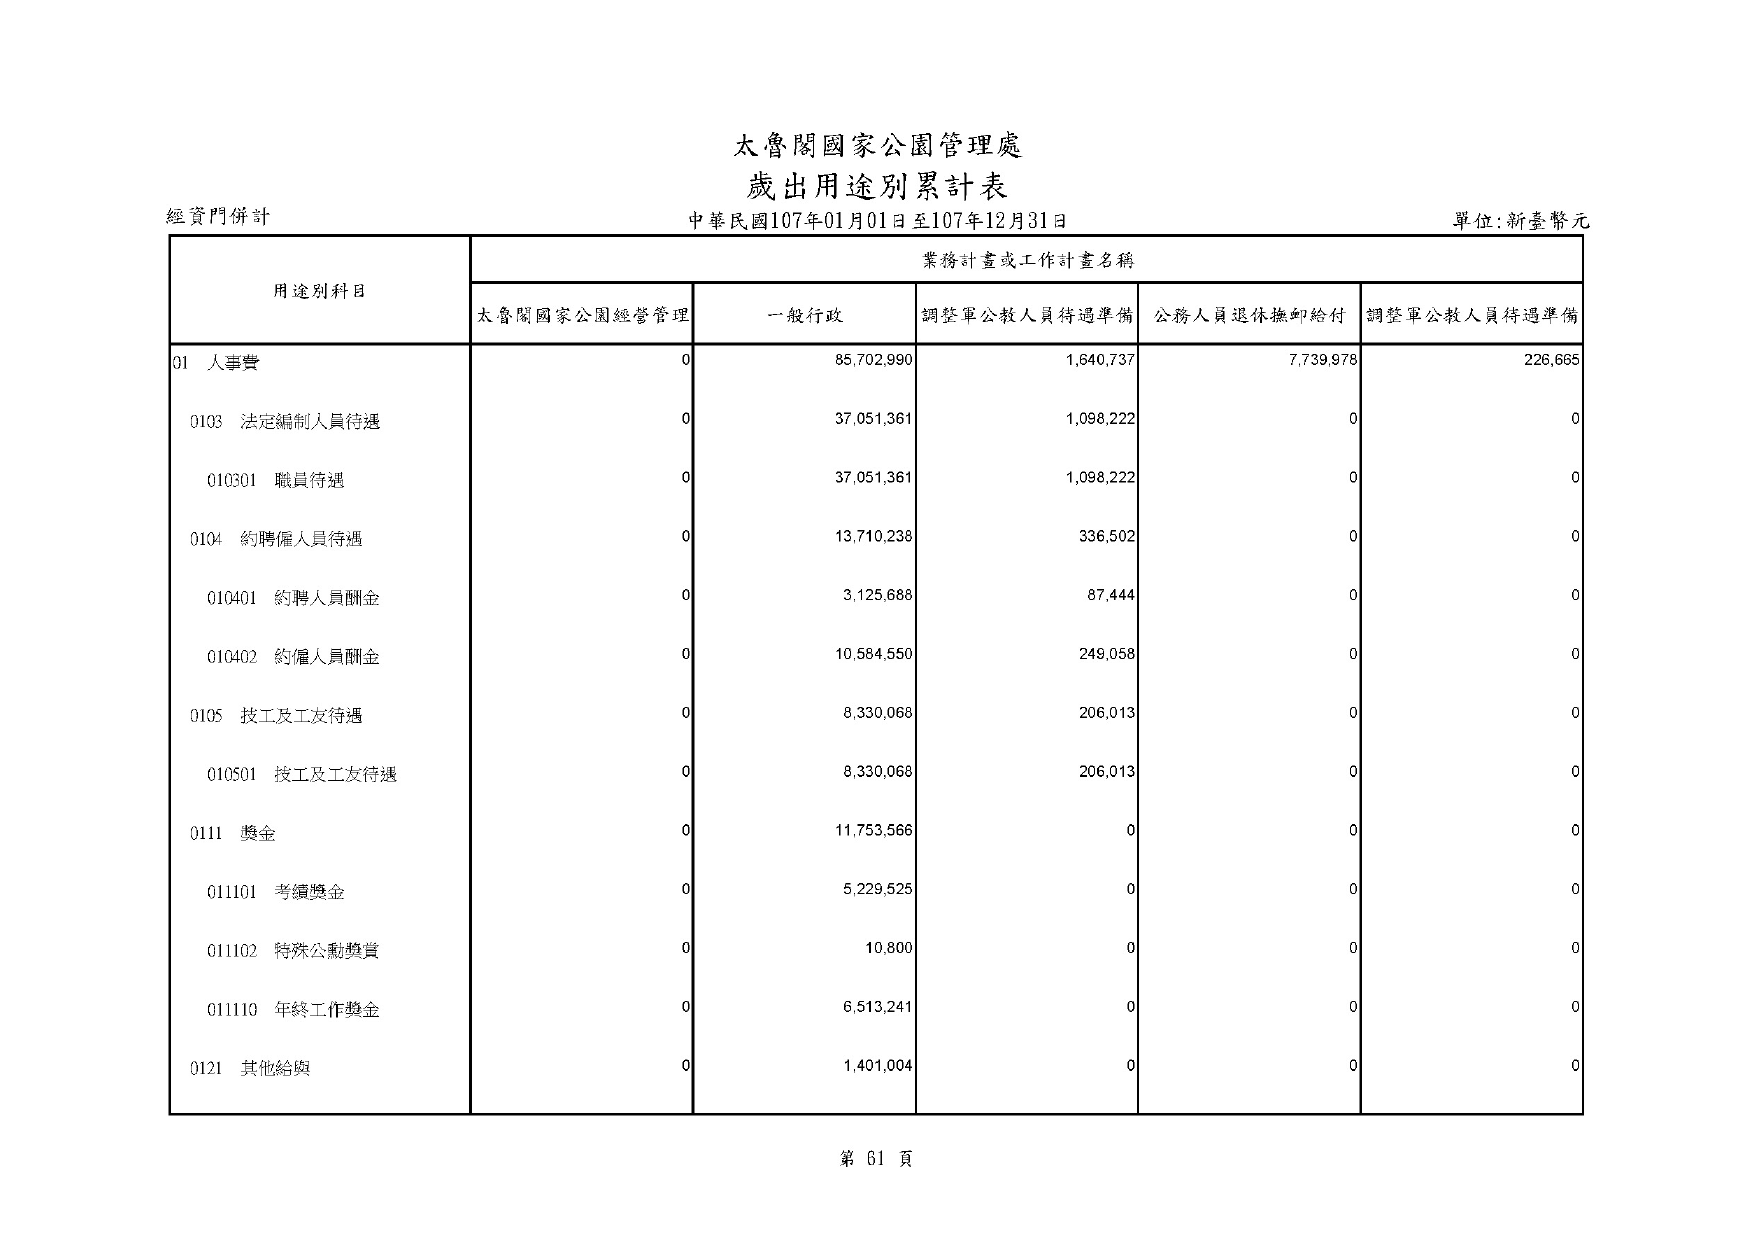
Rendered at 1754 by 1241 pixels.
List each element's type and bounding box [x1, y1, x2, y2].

picture [59, 59, 1695, 1216]
